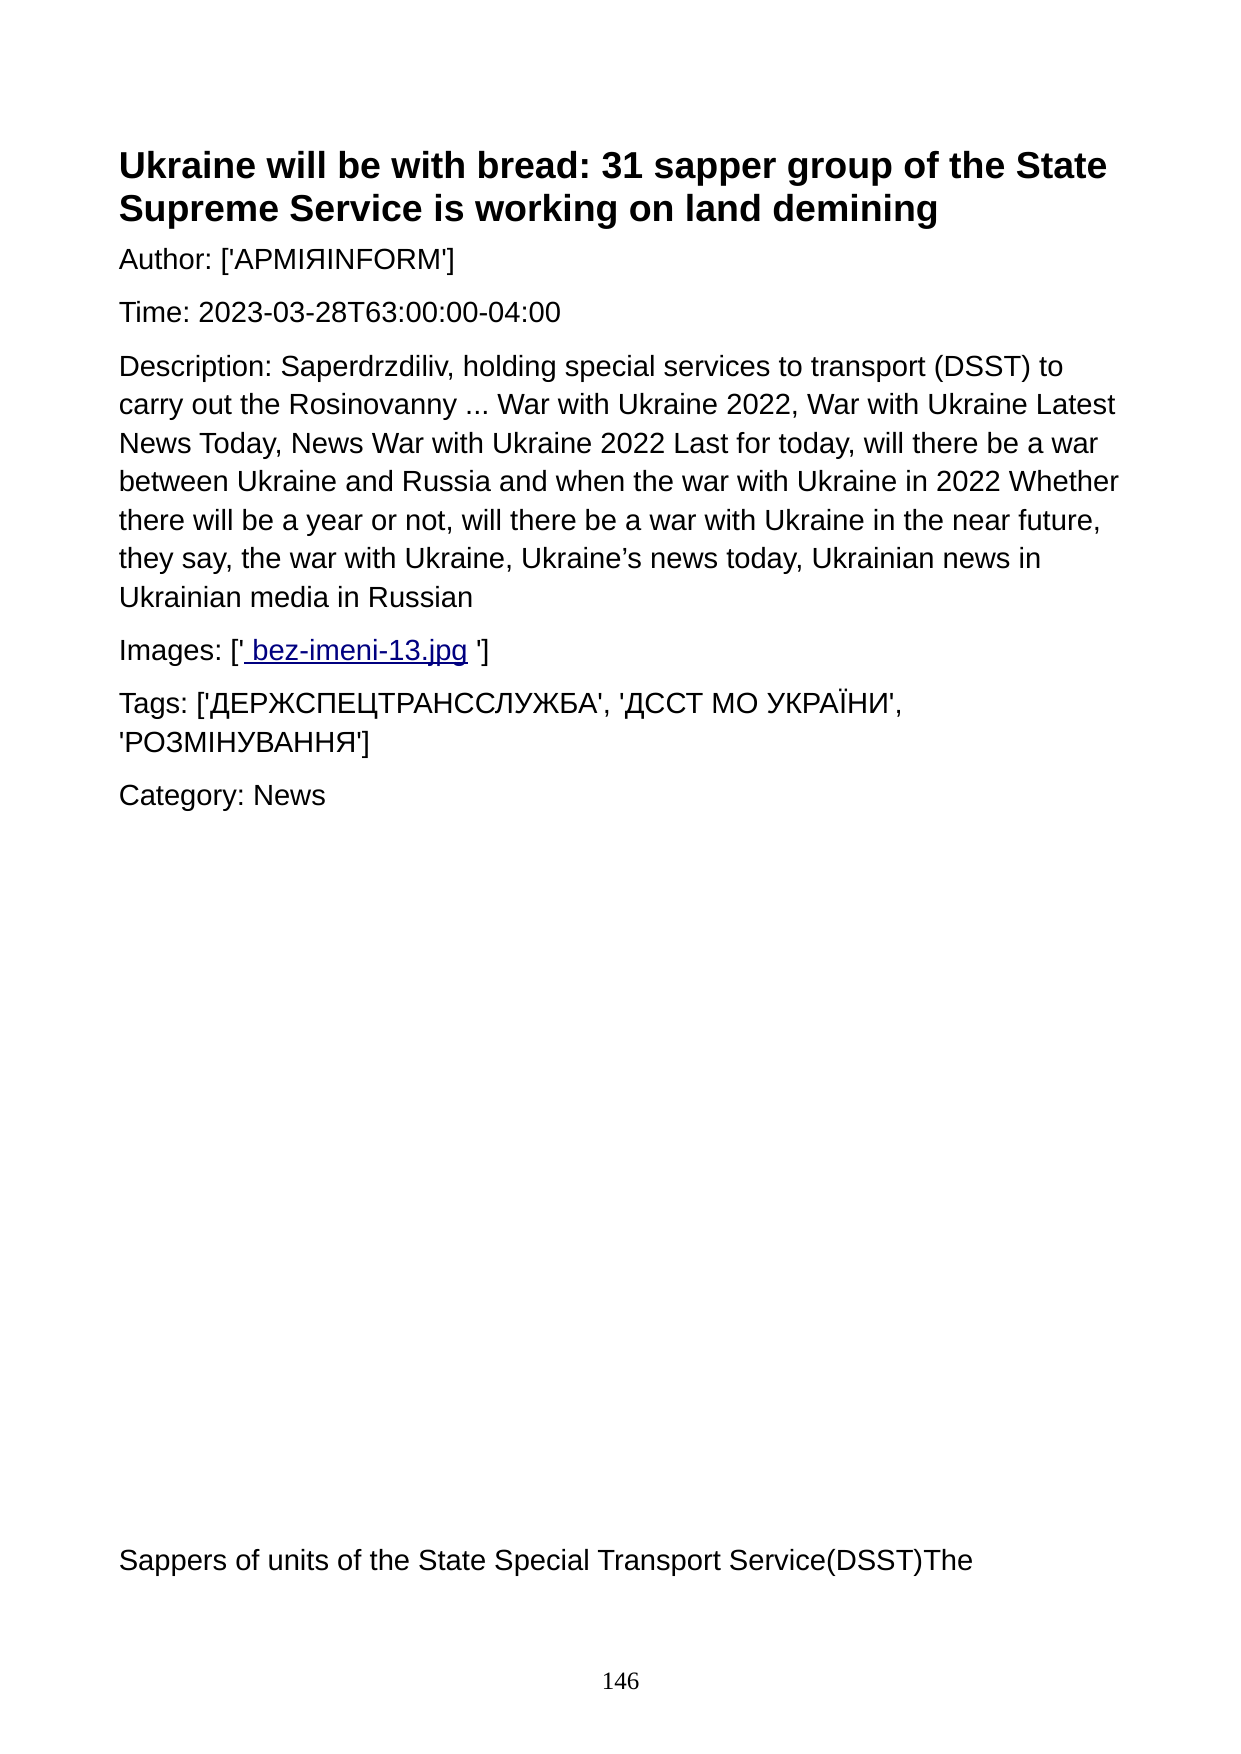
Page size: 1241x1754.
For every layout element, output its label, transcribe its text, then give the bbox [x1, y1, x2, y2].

text Description: Saperdrzdіliv, holding special services to transport (DSST) to carry out the Rosinovanny ... War with Ukraine 2022, War with Ukraine Latest News Today, News War with Ukraine 2022 Last for today, will there be a war between Ukraine and Russia and when the war with Ukraine in 2022 Whether there will be a year or not, will there be a war with Ukraine in the near future, they say, the war with Ukraine, Ukraine’s news today, Ukrainian news in Ukrainian media in Russian [118, 348, 1122, 613]
text Images: [' bez-imeni-13.jpg '] [118, 633, 1122, 666]
text Time: 2023-03-28T63:00:00-04:00 [118, 295, 1122, 329]
text Sappers of units of the State Special Transport Service(DSST)The [118, 831, 1122, 1576]
text Tags: ['ДЕРЖСПЕЦТРАНССЛУЖБА', 'ДССТ МО УКРАЇНИ', 'РОЗМІНУВАННЯ'] [118, 686, 1122, 758]
text Category: News [118, 778, 1122, 811]
text Author: ['АРМІЯINFORM'] [118, 242, 1122, 276]
subtitle Ukraine will be with bread: 31 sapper group of the State Supreme Service is working on land demining [118, 143, 1122, 230]
